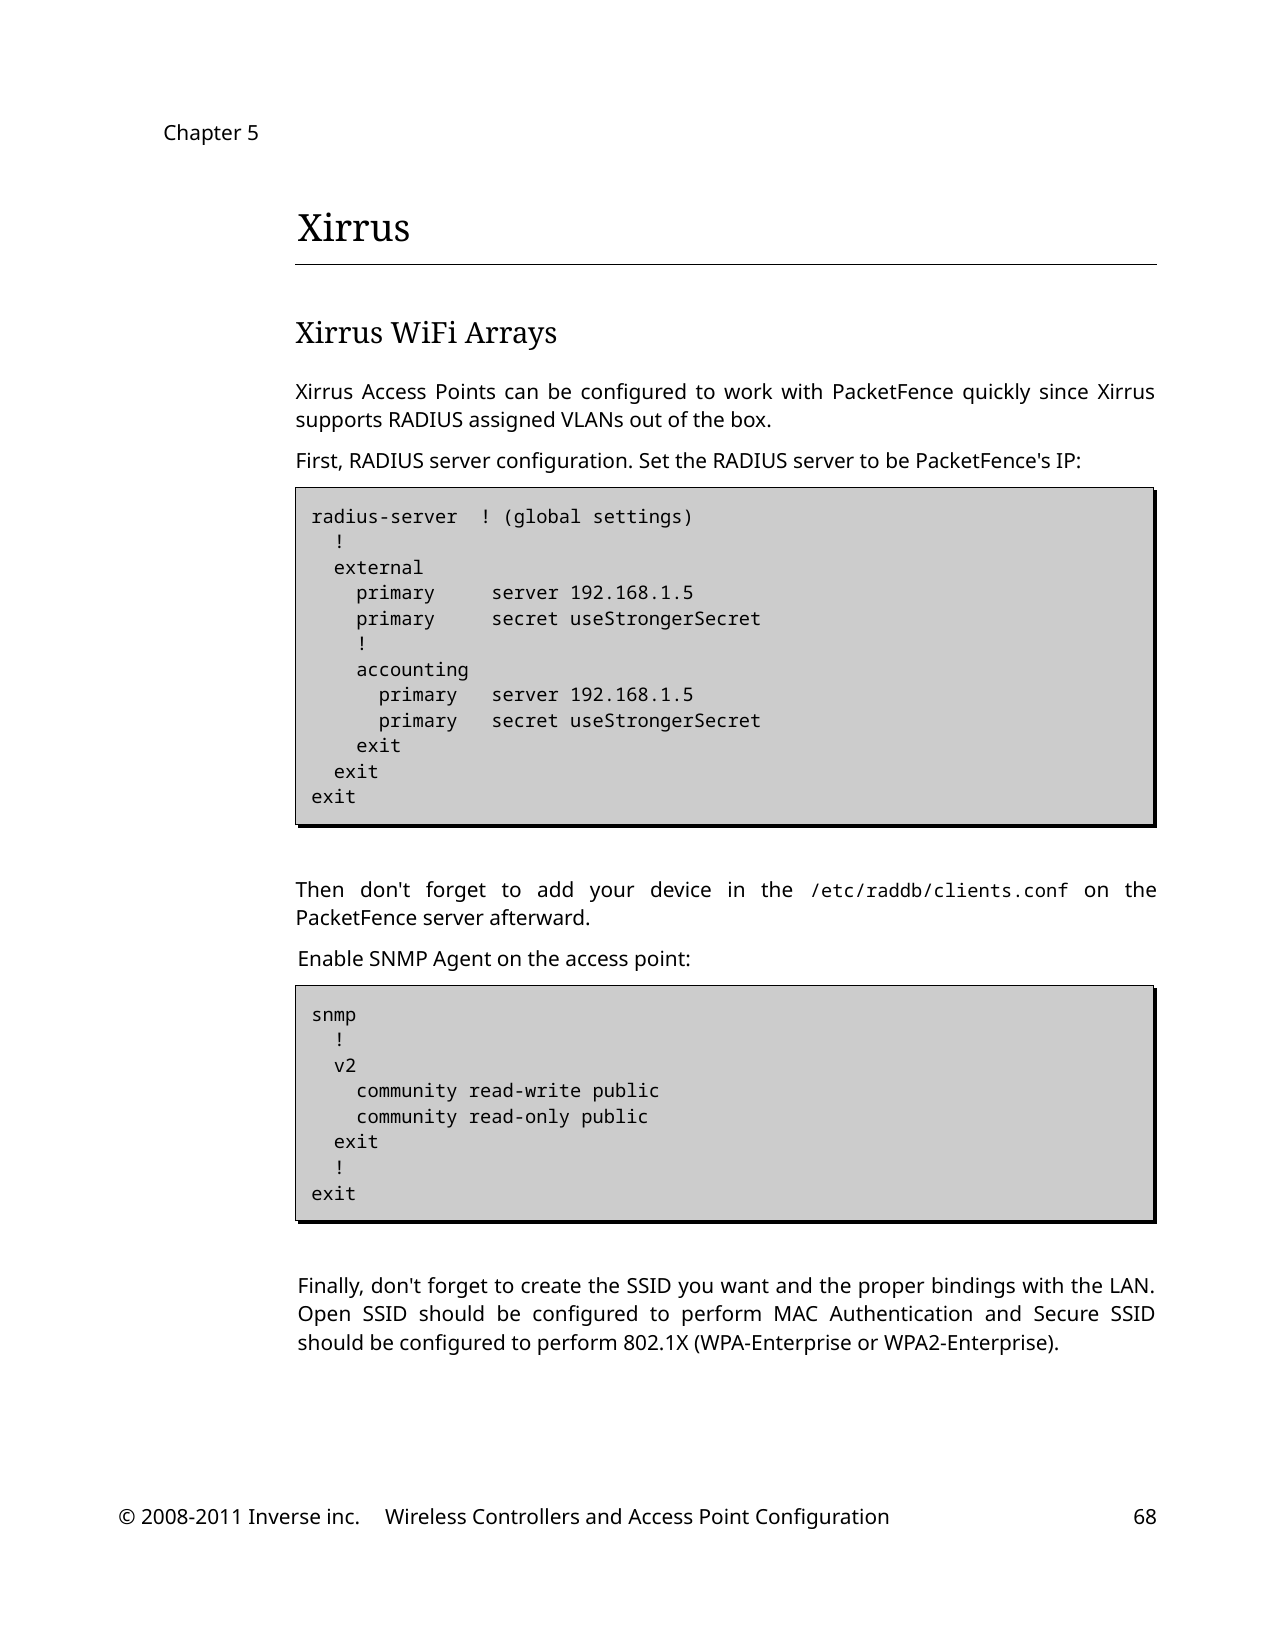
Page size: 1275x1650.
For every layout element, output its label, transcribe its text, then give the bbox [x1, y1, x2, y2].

text Then don't forget to add your device in the /etc/raddb/clients.conf on the PacketFence server afterward. [295, 875, 1157, 932]
text Xirrus Access Points can be configured to work with PacketFence quickly since Xirrus supports RADIUS assigned VLANs out of the box. [295, 377, 1157, 434]
text radius-server ! (global settings) ! external primary server 192.168.1.5 primary secret useStrongerSecret ! accounting primary server 192.168.1.5 primary secret useStrongerSecret exit exit exit [296, 488, 1153, 824]
subtitle Xirrus WiFi Arrays [295, 312, 1157, 352]
list Enable SNMP Agent on the access point: [297, 944, 1157, 973]
subtitle Xirrus [295, 201, 1157, 264]
text First, RADIUS server configuration. Set the RADIUS server to be PacketFence's IP: [295, 446, 1157, 475]
text snmp ! v2 community read-write public community read-only public exit ! exit [296, 986, 1153, 1220]
list Finally, don't forget to create the SSID you want and the proper bindings with the LAN. Open SSID should be configured to perform MAC Authentication and Secure SSID should be configured to perform 802.1X (WPA-Enterprise or WPA2-Enterprise). [297, 1271, 1157, 1356]
